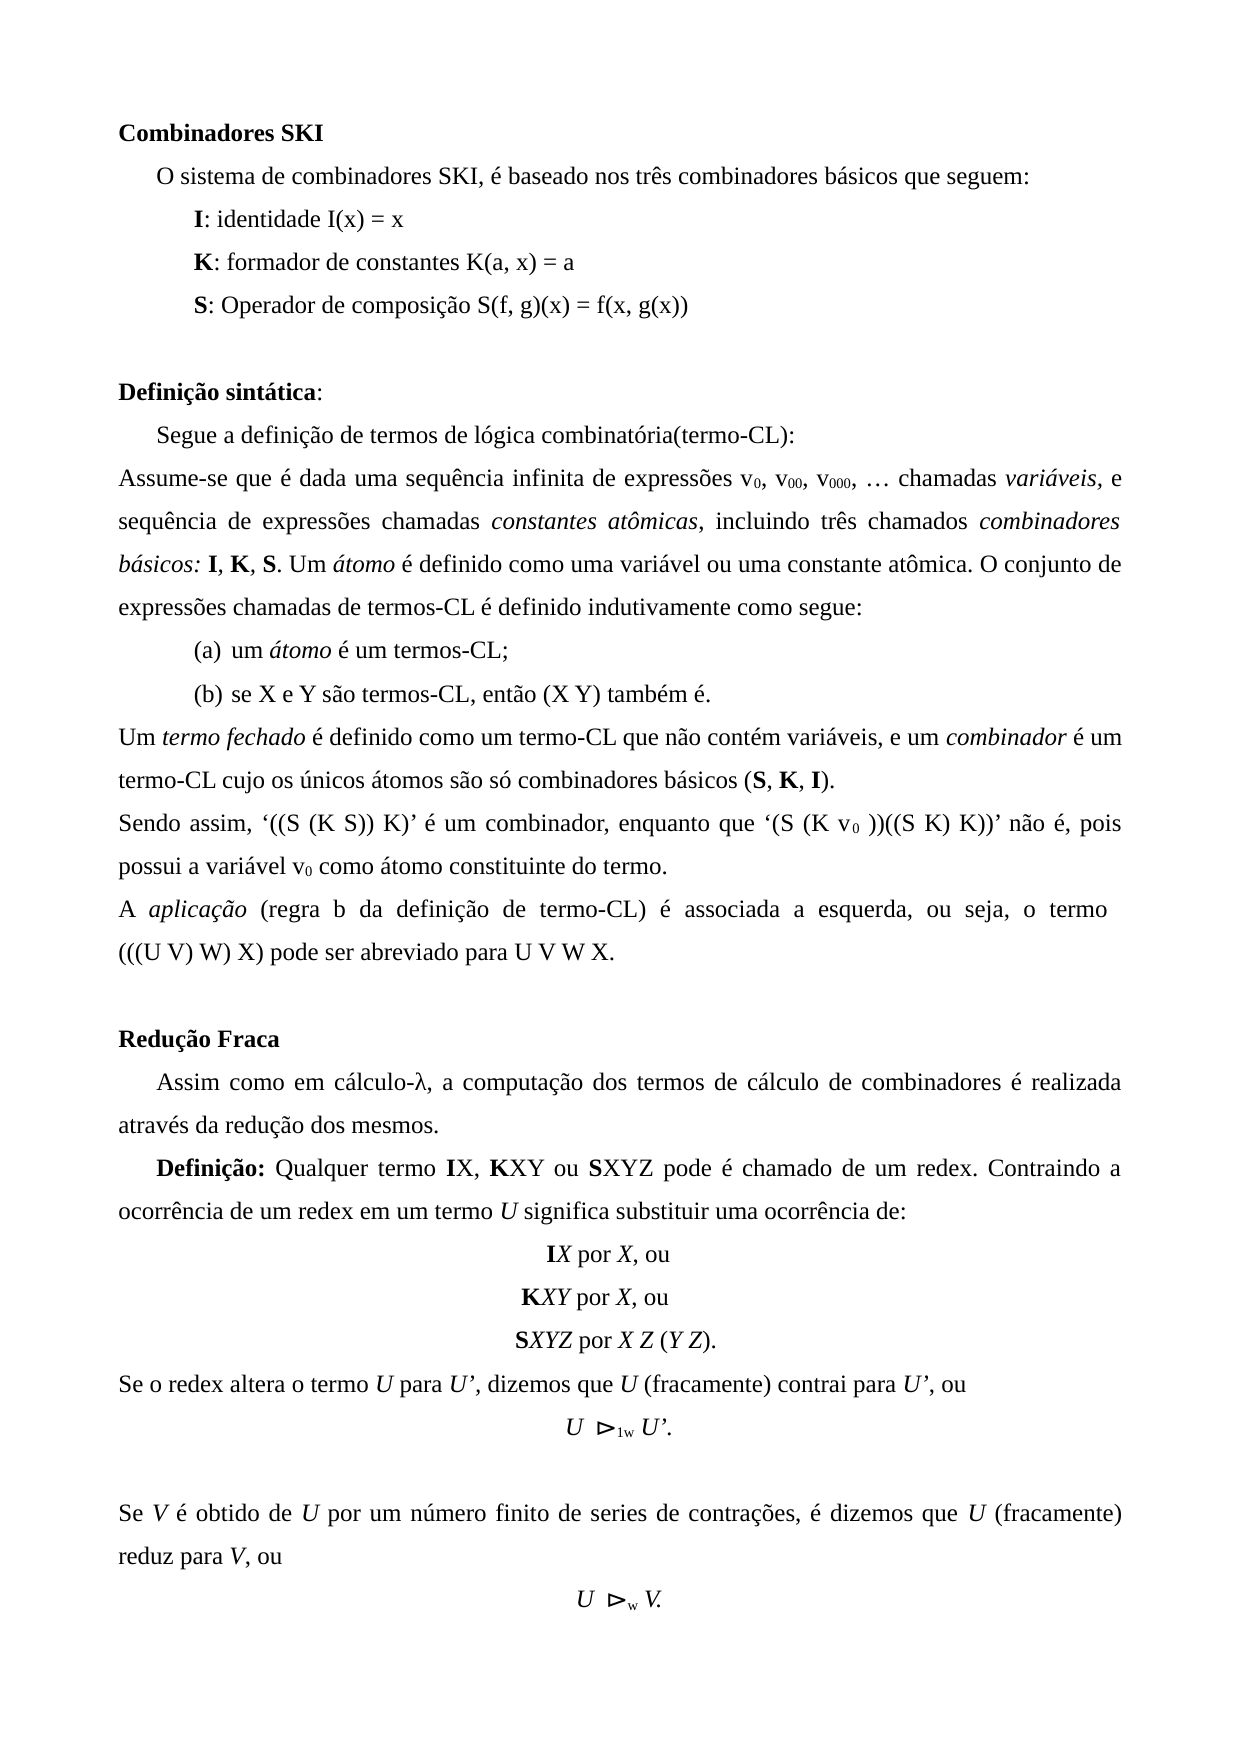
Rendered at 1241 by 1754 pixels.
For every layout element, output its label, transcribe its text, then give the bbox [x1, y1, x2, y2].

list um átomo é um termos-CL; [193, 636, 1122, 664]
text Redução Fraca [118, 1024, 1122, 1052]
text O sistema de combinadores SKI, é baseado nos três combinadores básicos que seguem: [118, 161, 1122, 190]
text K: formador de constantes K(a, x) = a [118, 247, 1122, 276]
text SXYZ por X Z (Y Z). [118, 1326, 1122, 1354]
text Combinadores SKI [118, 118, 1122, 147]
text A aplicação (regra b da definição de termo-CL) é associada a esquerda, ou seja, o termo (((U V) W) X) pode ser abreviado para U V W X. [118, 894, 1122, 966]
text Sendo assim, ‘((S (K S)) K)’ é um combinador, enquanto que ‘(S (K v0 ))((S K) K))’ não é, pois possui a variável v0 como átomo constituinte do termo. [118, 808, 1122, 880]
text Se V é obtido de U por um número finito de series de contrações, é dizemos que U (fracamente) reduz para V, ou [118, 1498, 1122, 1570]
text Definição: Qualquer termo IX, KXY ou SXYZ pode é chamado de um redex. Contraindo a ocorrência de um redex em um termo U significa substituir uma ocorrência de: [118, 1153, 1122, 1225]
text KXY por X, ou [118, 1282, 1122, 1311]
text Definição sintática: [118, 377, 1122, 406]
text Um termo fechado é definido como um termo-CL que não contém variáveis, e um combinador é um termo-CL cujo os únicos átomos são só combinadores básicos (S, K, I). [118, 722, 1122, 794]
text S: Operador de composição S(f, g)(x) = f(x, g(x)) [118, 291, 1122, 319]
text IX por X, ou [118, 1239, 1122, 1268]
text U ⊳w V. [118, 1584, 1122, 1613]
text U ⊳1w U’. [118, 1412, 1122, 1441]
text Segue a definição de termos de lógica combinatória(termo-CL): [118, 420, 1122, 449]
text Assume-se que é dada uma sequência infinita de expressões v0, v00, v000, … chamadas variáveis, e sequência de expressões chamadas constantes atômicas, incluindo três chamados combinadores básicos: I, K, S. Um átomo é definido como uma variável ou uma constante atômica. O conjunto de expressões chamadas de termos-CL é definido indutivamente como segue: [118, 463, 1122, 621]
text Se o redex altera o termo U para U’, dizemos que U (fracamente) contrai para U’, ou [118, 1369, 1122, 1397]
text I: identidade I(x) = x [118, 204, 1122, 233]
list se X e Y são termos-CL, então (X Y) também é. [193, 679, 1122, 707]
text Assim como em cálculo-λ, a computação dos termos de cálculo de combinadores é realizada através da redução dos mesmos. [118, 1067, 1122, 1139]
